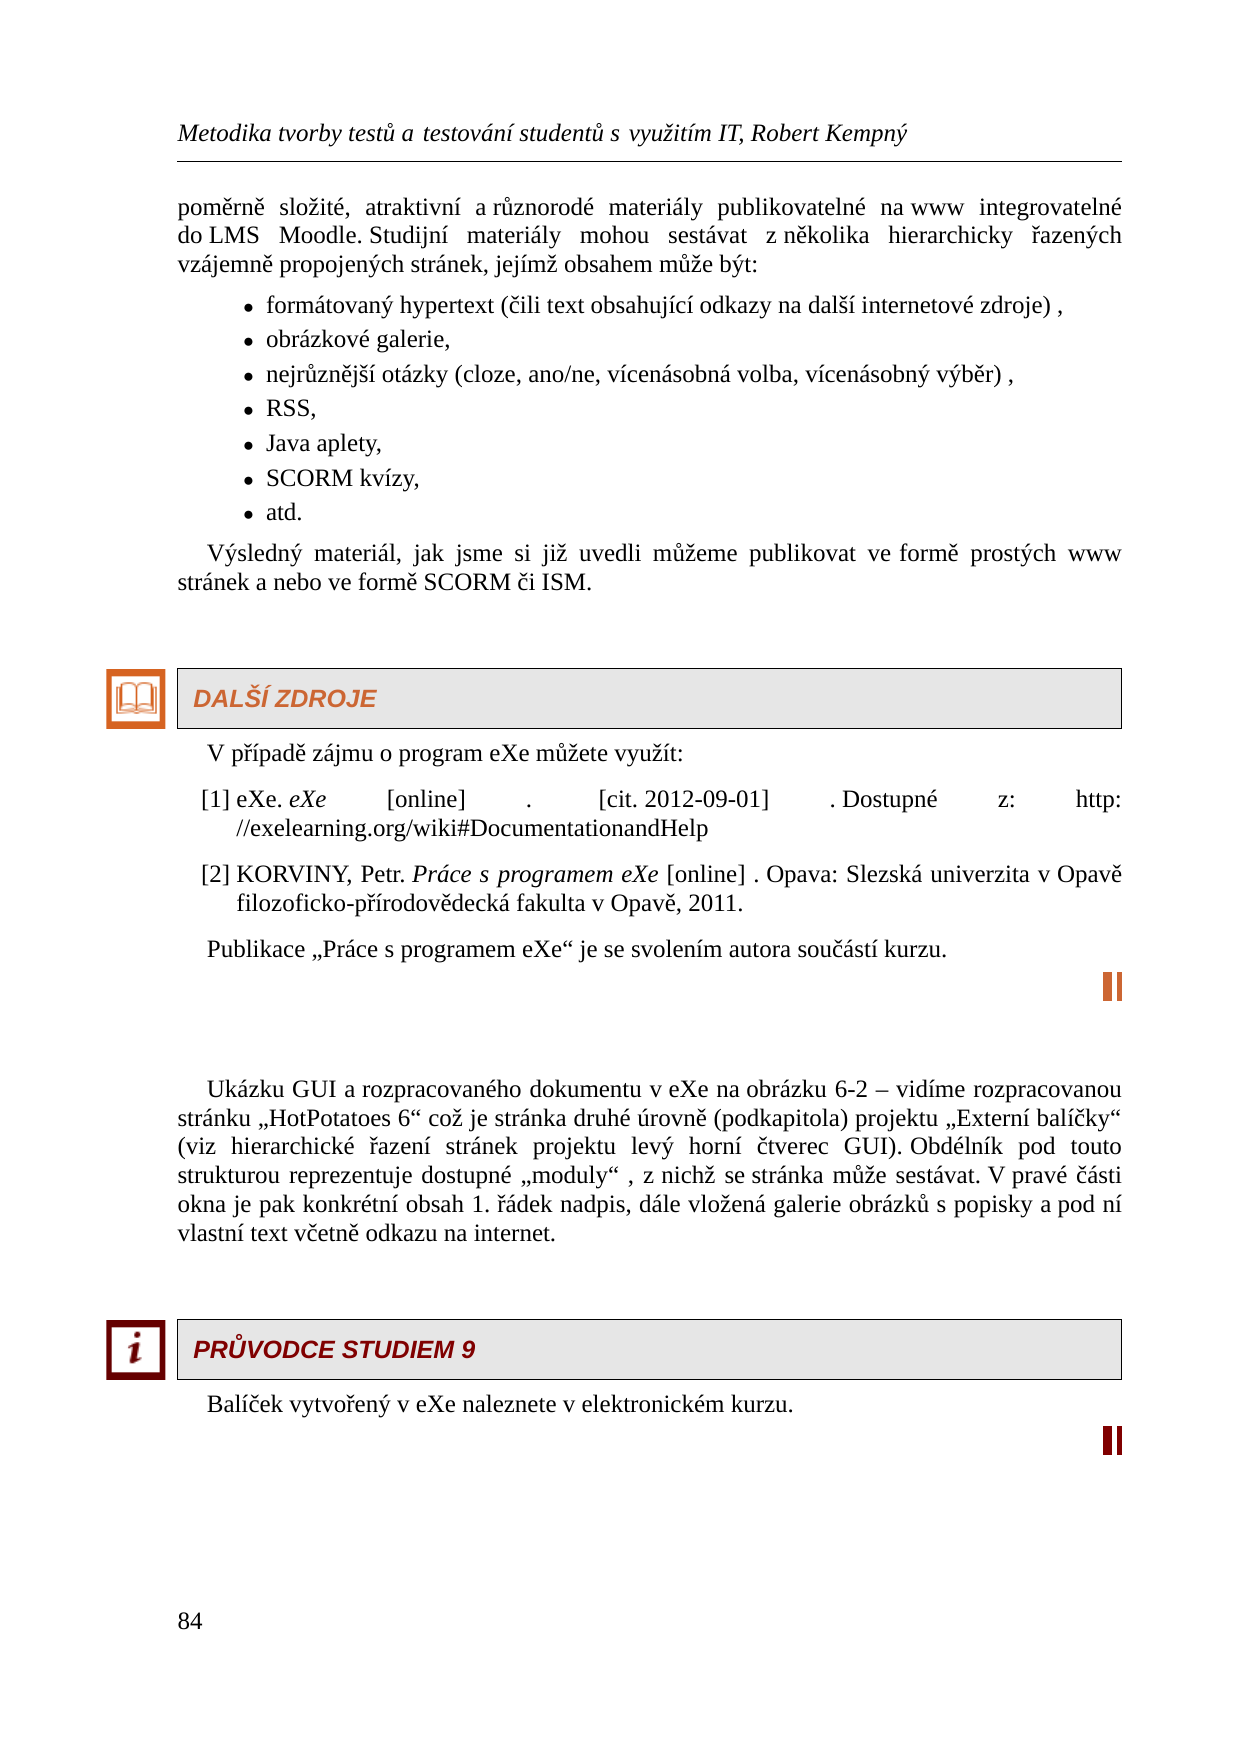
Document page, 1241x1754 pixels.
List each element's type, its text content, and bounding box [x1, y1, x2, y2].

list Java aplety, [207, 428, 1122, 457]
list SCORM kvízy, [207, 463, 1122, 491]
list atd. [207, 497, 1122, 526]
text Další zdroje [178, 669, 1121, 728]
list obrázkové galerie, [207, 324, 1122, 353]
list eXe. eXe [online] . [cit. 2012-09-01] . Dostupné z: http: //exelearning.org/wiki#DocumentationandHelp [236, 784, 1122, 842]
picture [106, 1320, 166, 1380]
text Publikace „Práce s programem eXe“ je se svolením autora součástí kurzu. [177, 934, 1122, 963]
list RSS, [207, 393, 1122, 422]
list nejrůznější otázky (cloze, ano/ne, vícenásobná volba, vícenásobný výběr) , [207, 359, 1122, 388]
text Ukázku GUI a rozpracovaného dokumentu v eXe na obrázku 6-2 – vidíme rozpracovanou stránku „HotPotatoes 6“ což je stránka druhé úrovně (podkapitola) projektu „Externí balíčky“ (viz hierarchické řazení stránek projektu levý horní čtverec GUI). Obdélník pod touto strukturou reprezentuje dostupné „moduly“ , z nichž se stránka může sestávat. V pravé části okna je pak konkrétní obsah 1. řádek nadpis, dále vložená galerie obrázků s popisky a pod ní vlastní text včetně odkazu na internet. [177, 1074, 1122, 1246]
list formátovaný hypertext (čili text obsahující odkazy na další internetové zdroje) , [207, 290, 1122, 318]
picture [106, 669, 166, 729]
text Balíček vytvořený v eXe naleznete v elektronickém kurzu. [177, 1389, 1122, 1417]
text Průvodce studiem 9 [178, 1320, 1121, 1379]
text V případě zájmu o program eXe můžete využít: [177, 738, 1122, 766]
text Výsledný materiál, jak jsme si již uvedli můžeme publikovat ve formě prostých www stránek a nebo ve formě SCORM či ISM. [177, 538, 1122, 595]
text poměrně složité, atraktivní a různorodé materiály publikovatelné na www integrovatelné do LMS Moodle. Studijní materiály mohou sestávat z několika hierarchicky řazených vzájemně propojených stránek, jejímž obsahem může být: [177, 192, 1122, 278]
list KORVINY, Petr. Práce s programem eXe [online] . Opava: Slezská univerzita v Opavě filozoficko­‑přírodovědecká fakulta v Opavě, 2011. [236, 859, 1122, 917]
